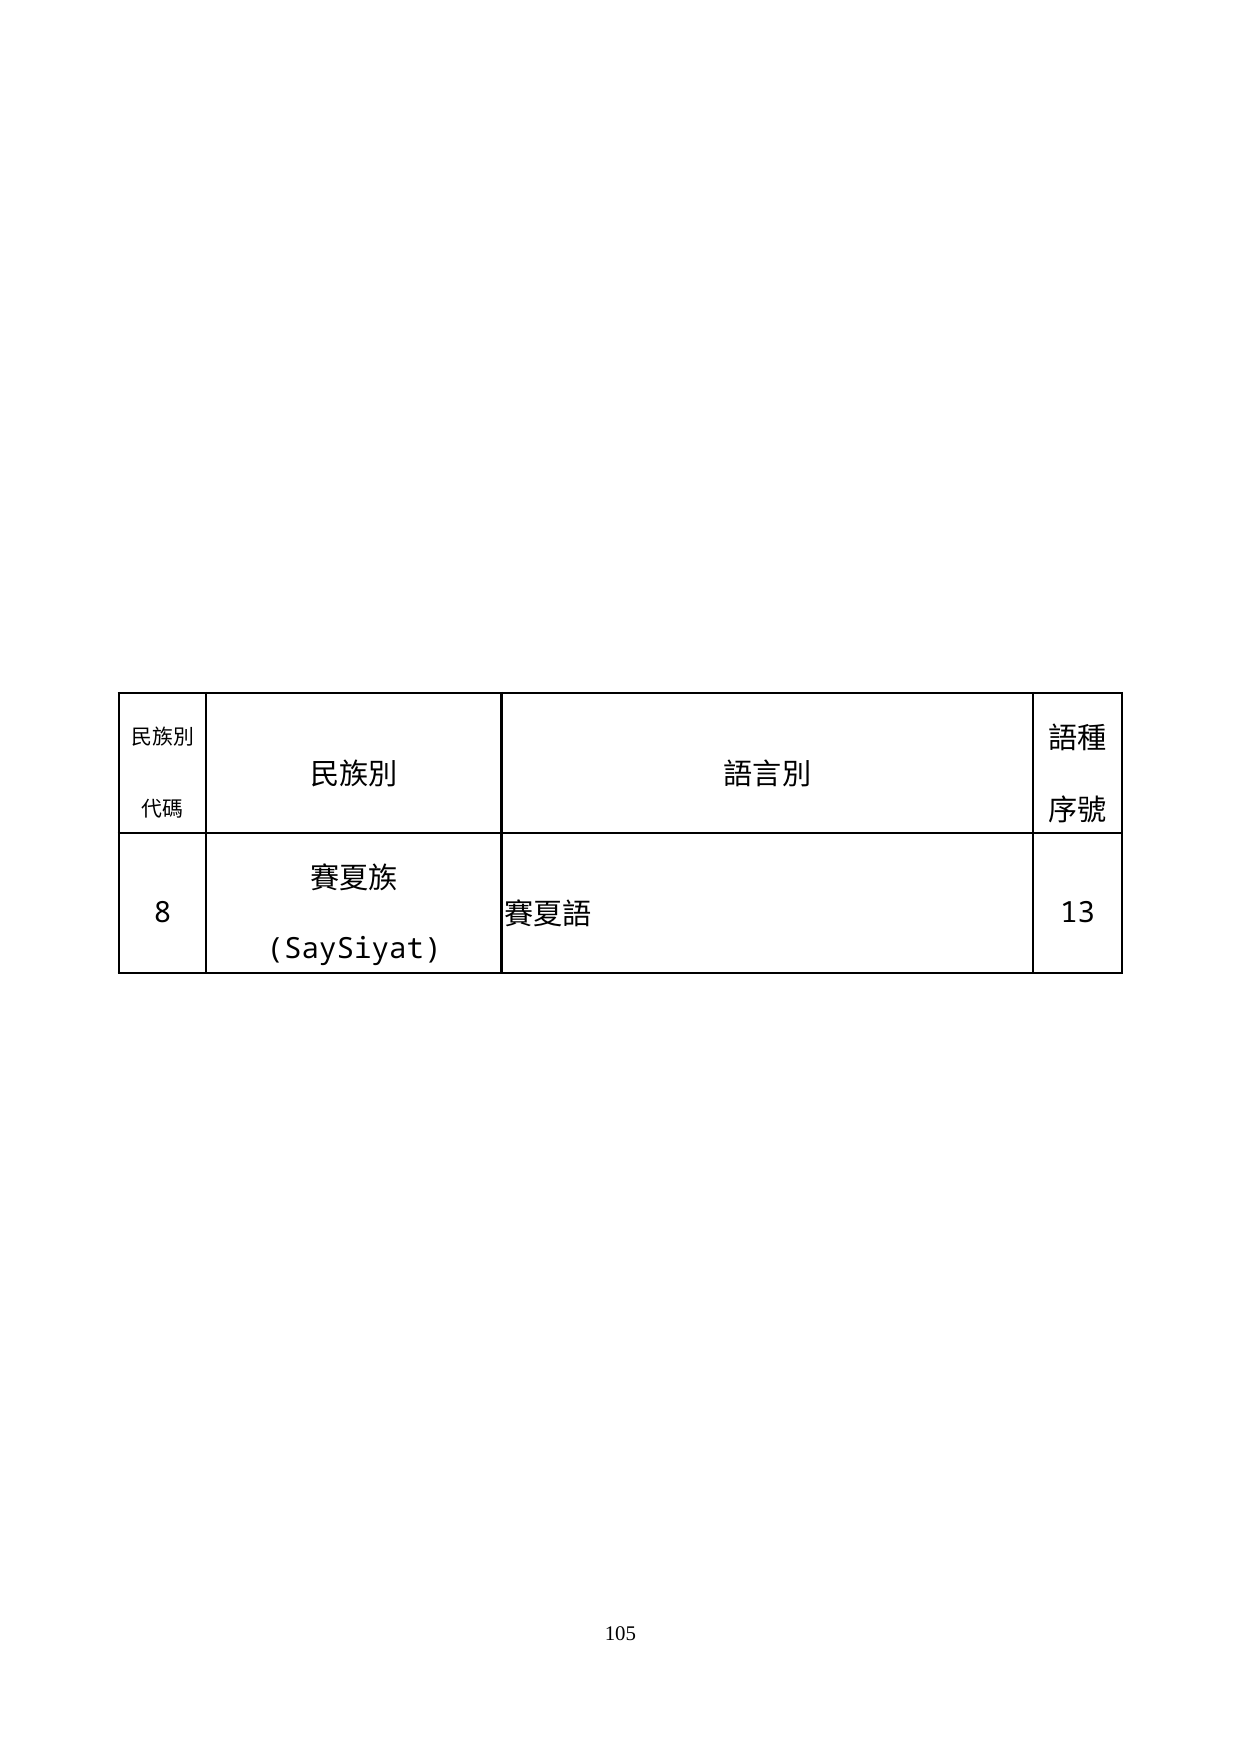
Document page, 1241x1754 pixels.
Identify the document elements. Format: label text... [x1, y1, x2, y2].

table_cell 8 [120, 834, 205, 972]
table_header 民族別 [207, 694, 500, 832]
table_cell 13 [1034, 834, 1121, 972]
table_header 語言別 [503, 694, 1032, 832]
table_cell 賽夏語 [503, 834, 1032, 972]
table_header 民族別代碼 [120, 694, 205, 832]
table_header 語種 序號 [1034, 694, 1121, 832]
table_cell 賽夏族 (SaySiyat) [207, 834, 500, 972]
